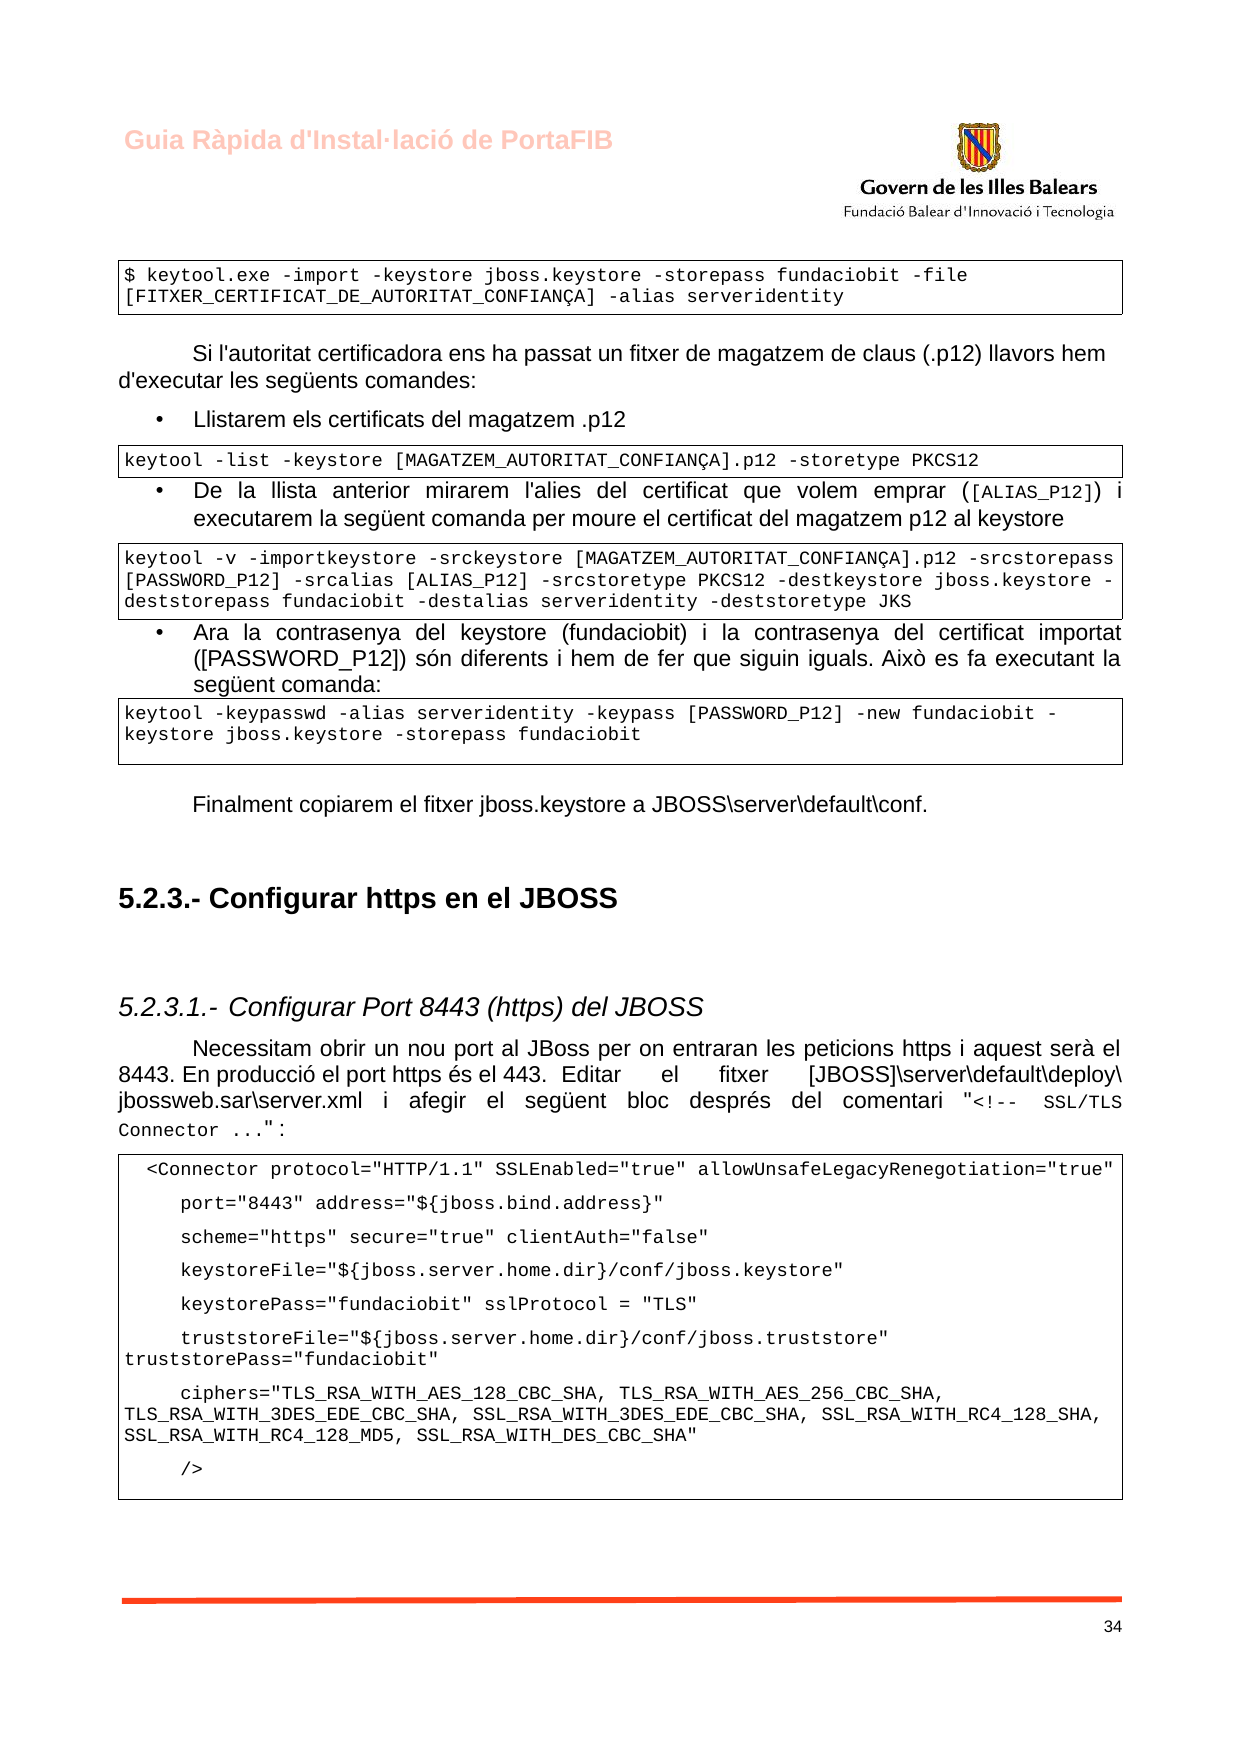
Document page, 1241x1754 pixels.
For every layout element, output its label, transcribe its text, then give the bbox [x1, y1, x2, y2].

table_header keytool -v -importkeystore -srckeystore [MAGATZEM_AUTORITAT_CONFIANÇA].p12 -srcstorepass [PASSWORD_P12] -srcalias [ALIAS_P12] -srcstoretype PKCS12 -destkeystore jboss.keystore -deststorepass fundaciobit -destalias serveridentity -deststoretype JKS [119, 544, 1122, 619]
subtitle Configurar Port 8443 (https) del JBOSS [118, 991, 1122, 1022]
table_header keytool -list -keystore [MAGATZEM_AUTORITAT_CONFIANÇA].p12 -storetype PKCS12 [119, 446, 1122, 477]
subtitle Configurar https en el JBOSS [118, 881, 1122, 914]
table_header $ keytool.exe -import -keystore jboss.keystore -storepass fundaciobit -file [FITXER_CERTIFICAT_DE_AUTORITAT_CONFIANÇA] -alias serveridentity [119, 261, 1122, 314]
table_header keytool -keypasswd -alias serveridentity -keypass [PASSWORD_P12] -new fundaciobit -keystore jboss.keystore -storepass fundaciobit [119, 699, 1122, 764]
text Finalment copiarem el fitxer jboss.keystore a JBOSS\server\default\conf. [118, 791, 1122, 817]
list Llistarem els certificats del magatzem .p12 [156, 406, 1122, 432]
table_header <Connector protocol="HTTP/1.1" SSLEnabled="true" allowUnsafeLegacyRenegotiation="true" port="8443" address="${jboss.bind.address}" scheme="https" secure="true" clientAuth="false" keystoreFile="${jboss.server.home.dir}/conf/jboss.keystore" keystorePass="fundaciobit" sslProtocol = "TLS" truststoreFile="${jboss.server.home.dir}/conf/jboss.truststore" truststorePass="fundaciobit" ciphers="TLS_RSA_WITH_AES_128_CBC_SHA, TLS_RSA_WITH_AES_256_CBC_SHA, TLS_RSA_WITH_3DES_EDE_CBC_SHA, SSL_RSA_WITH_3DES_EDE_CBC_SHA, SSL_RSA_WITH_RC4_128_SHA, SSL_RSA_WITH_RC4_128_MD5, SSL_RSA_WITH_DES_CBC_SHA" /> [119, 1155, 1122, 1499]
list Ara la contrasenya del keystore (fundaciobit) i la contrasenya del certificat importat ([PASSWORD_P12]) són diferents i hem de fer que siguin iguals. Això es fa executant la següent comanda: [156, 620, 1122, 698]
picture [840, 123, 1117, 220]
text Necessitam obrir un nou port al JBoss per on entraran les peticions https i aquest serà el 8443. En producció el port https és el 443. Editar el fitxer [JBOSS]\server\default\deploy\jbossweb.sar\server.xml i afegir el següent bloc després del comentari "<!-- SSL/TLS Connector ..." : [118, 1035, 1122, 1142]
text Si l'autoritat certificadora ens ha passat un fitxer de magatzem de claus (.p12) llavors hem d'executar les següents comandes: [118, 340, 1122, 393]
list De la llista anterior mirarem l'alies del certificat que volem emprar ([ALIAS_P12]) i executarem la següent comanda per moure el certificat del magatzem p12 al keystore [156, 478, 1122, 531]
